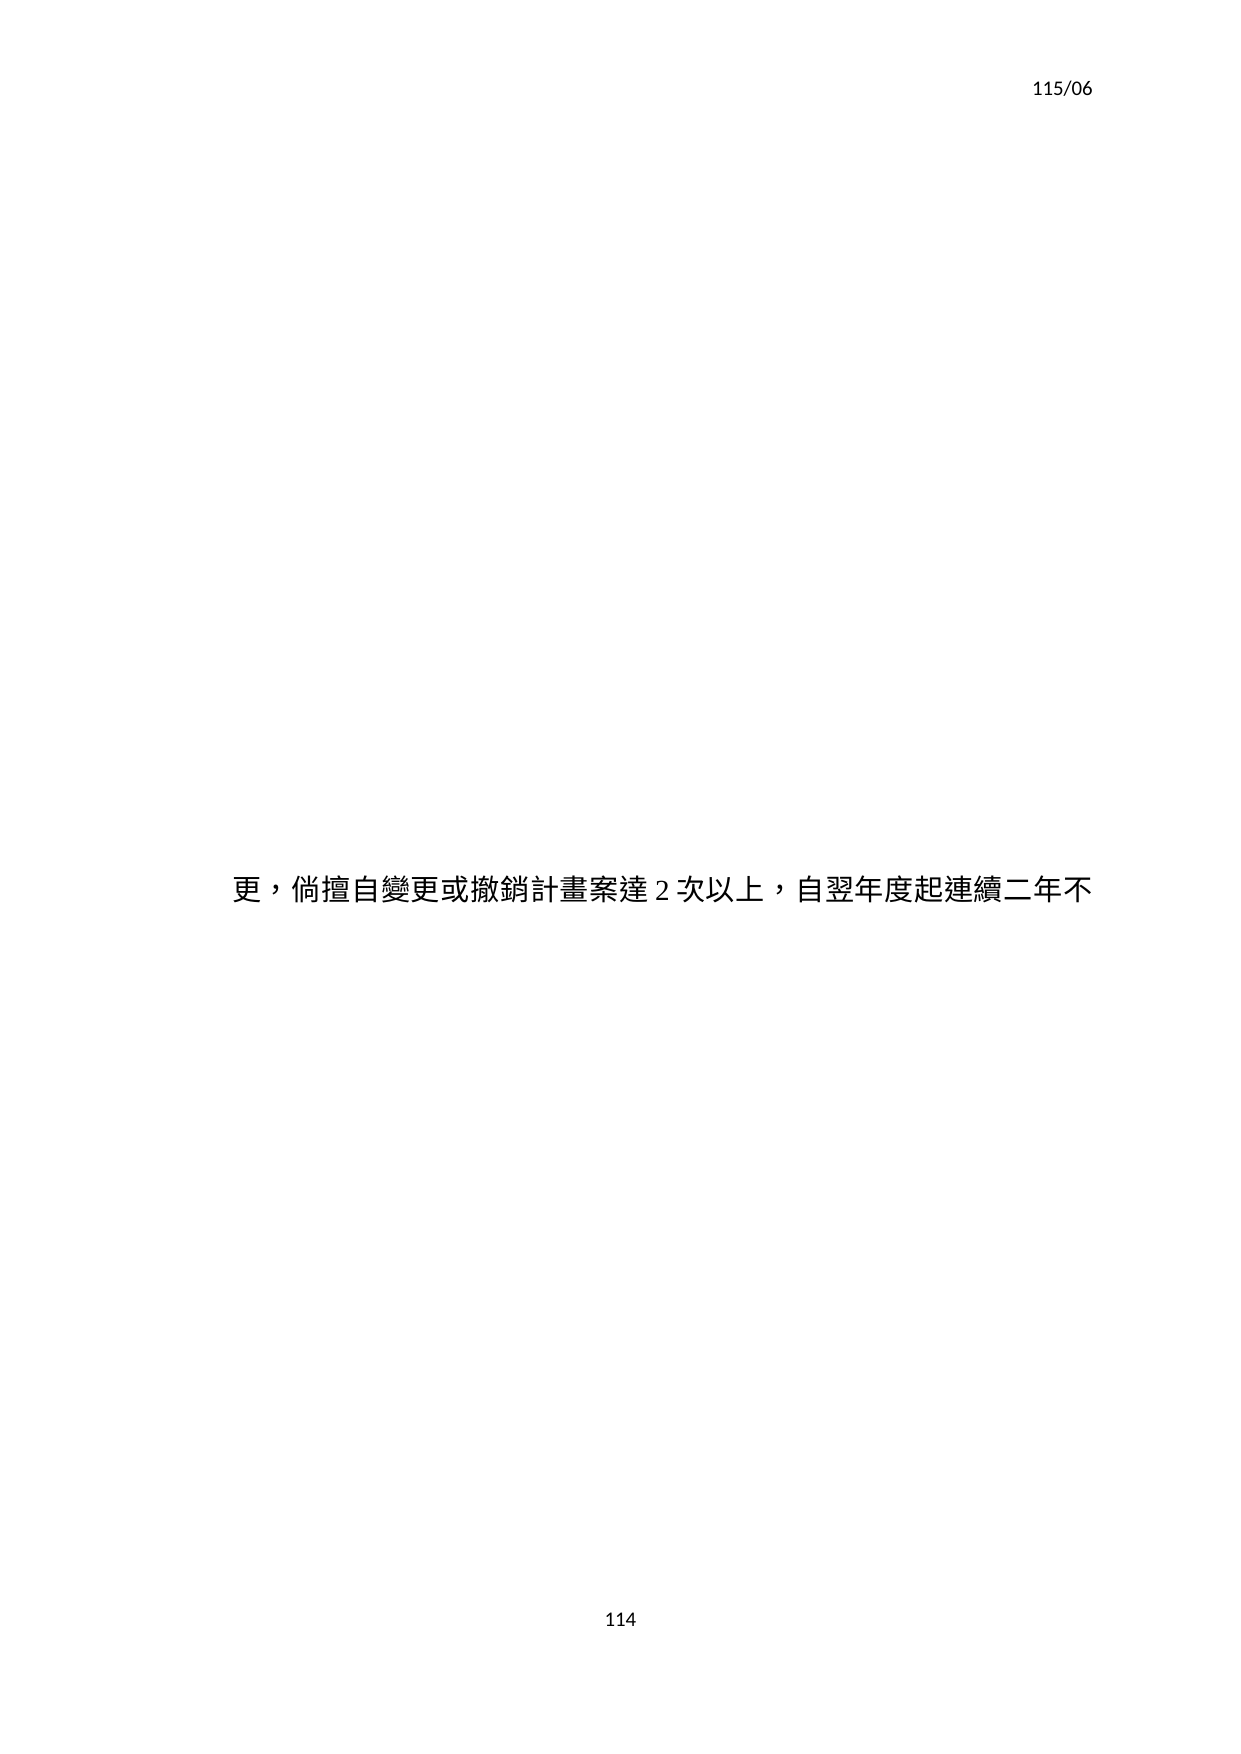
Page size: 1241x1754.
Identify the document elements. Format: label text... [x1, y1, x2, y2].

list 更，倘擅自變更或撤銷計畫案達2次以上，自翌年度起連續二年不 [232, 846, 1092, 908]
